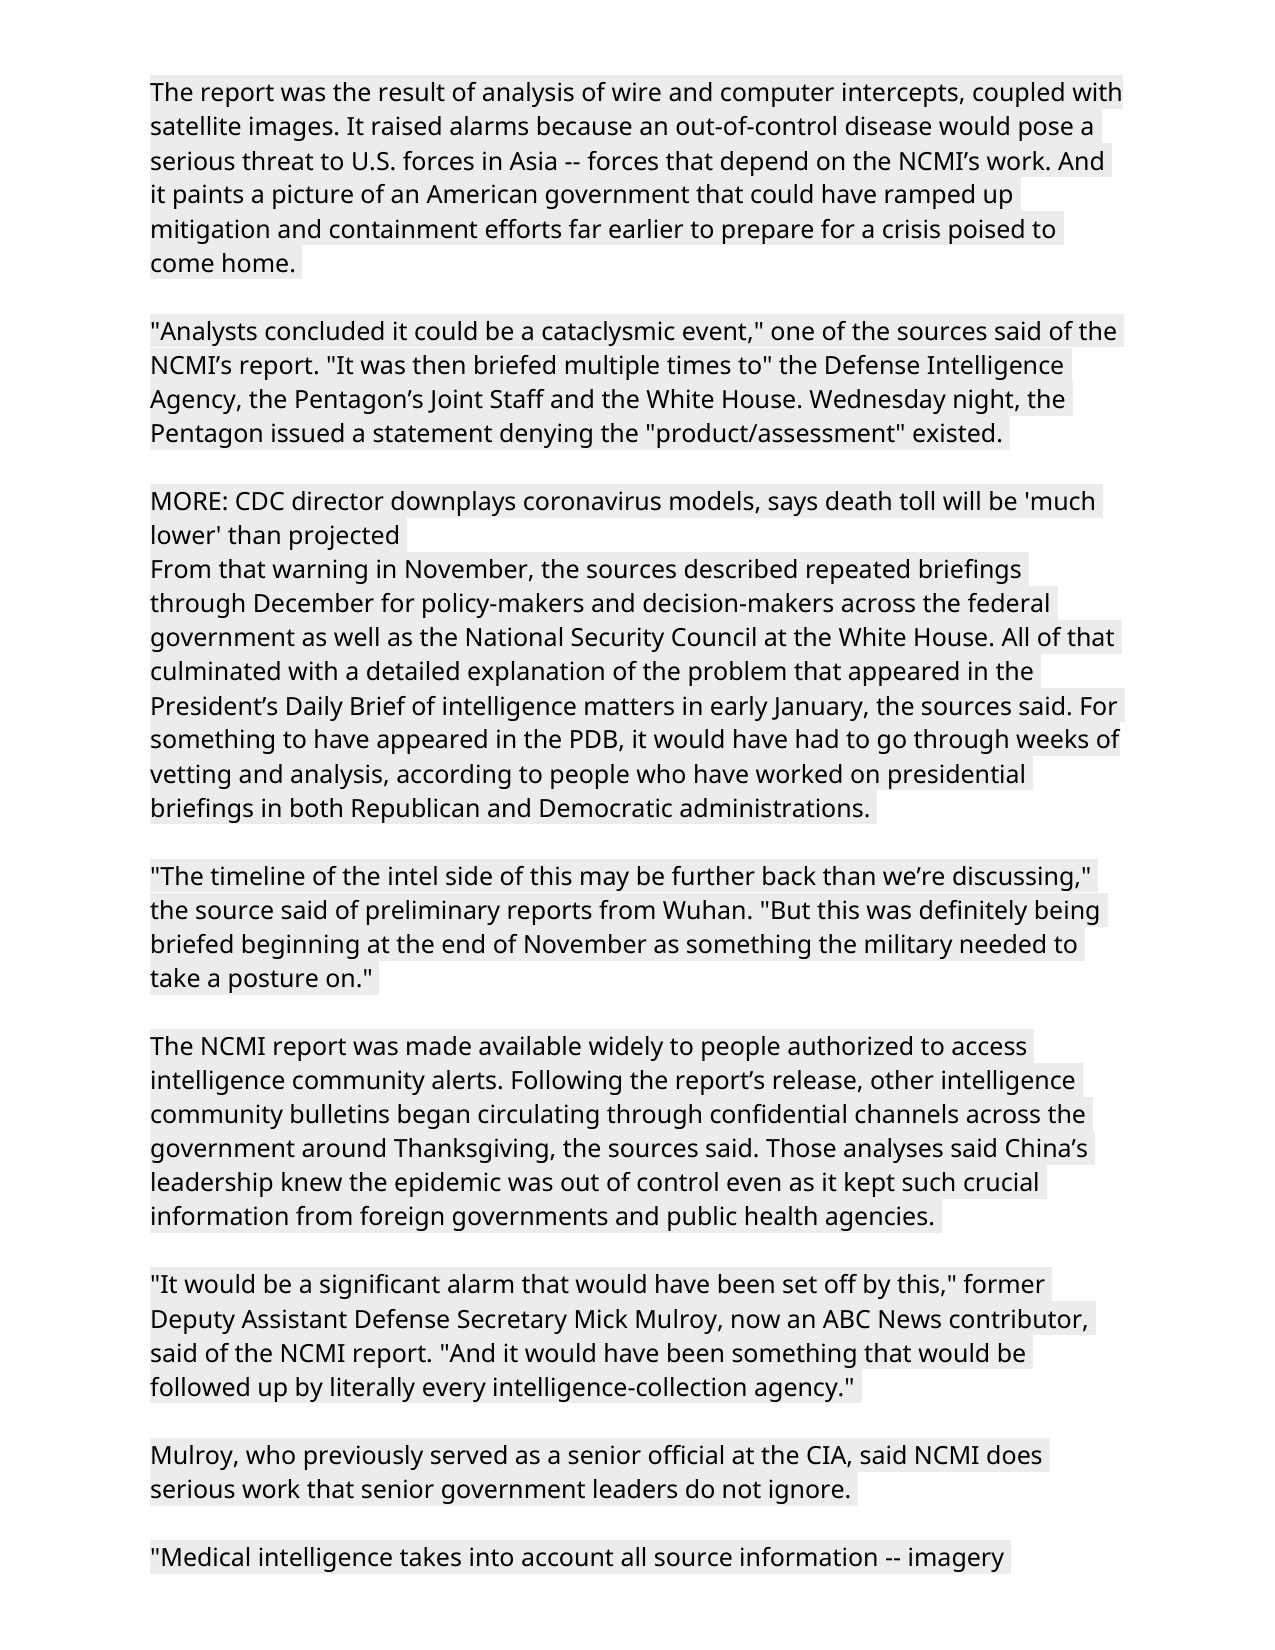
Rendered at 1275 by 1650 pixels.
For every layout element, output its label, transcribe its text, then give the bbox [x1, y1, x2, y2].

text The report was the result of analysis of wire and computer intercepts, coupled with satellite images. It raised alarms because an out-of-control disease would pose a serious threat to U.S. forces in Asia -- forces that depend on the NCMI’s work. And it paints a picture of an American government that could have ramped up mitigation and containment efforts far earlier to prepare for a crisis poised to come home. "Analysts concluded it could be a cataclysmic event," one of the sources said of the NCMI’s report. "It was then briefed multiple times to" the Defense Intelligence Agency, the Pentagon’s Joint Staff and the White House. Wednesday night, the Pentagon issued a statement denying the "product/assessment" existed. MORE: CDC director downplays coronavirus models, says death toll will be 'much lower' than projected From that warning in November, the sources described repeated briefings through December for policy-makers and decision-makers across the federal government as well as the National Security Council at the White House. All of that culminated with a detailed explanation of the problem that appeared in the President’s Daily Brief of intelligence matters in early January, the sources said. For something to have appeared in the PDB, it would have had to go through weeks of vetting and analysis, according to people who have worked on presidential briefings in both Republican and Democratic administrations. "The timeline of the intel side of this may be further back than we’re discussing," the source said of preliminary reports from Wuhan. "But this was definitely being briefed beginning at the end of November as something the military needed to take a posture on." The NCMI report was made available widely to people authorized to access intelligence community alerts. Following the report’s release, other intelligence community bulletins began circulating through confidential channels across the government around Thanksgiving, the sources said. Those analyses said China’s leadership knew the epidemic was out of control even as it kept such crucial information from foreign governments and public health agencies. "It would be a significant alarm that would have been set off by this," former Deputy Assistant Defense Secretary Mick Mulroy, now an ABC News contributor, said of the NCMI report. "And it would have been something that would be followed up by literally every intelligence-collection agency." Mulroy, who previously served as a senior official at the CIA, said NCMI does serious work that senior government leaders do not ignore. "Medical intelligence takes into account all source information -- imagery [150, 75, 1125, 1574]
